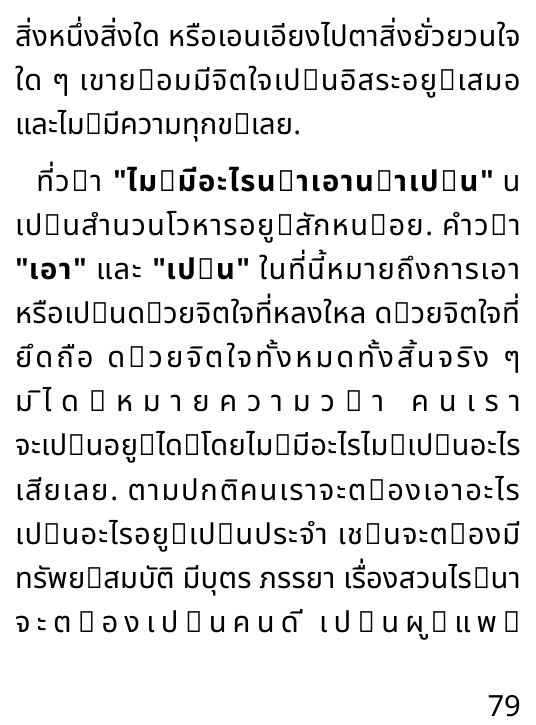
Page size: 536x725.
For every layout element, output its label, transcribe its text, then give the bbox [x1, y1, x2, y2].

text สิ่งหนึ่งสิ่งใด หรือเอนเอียงไปตาสิ่งยั่วยวนใจใด ๆ เขายอมมีจิตใจเปนอิสระอยูเสมอและไมมีความทุกขเลย. [15, 15, 521, 147]
text ที่วา "ไมมีอะไรนาเอานาเปน" นี้ เปนสํานวนโวหารอยูสักหนอย. คําวา "เอา" และ "เปน" ในที่นี้หมายถึงการเอาหรือเปนดวยจิตใจที่หลงใหล ดวยจิตใจที่ยึดถือ ดวยจิตใจทั้งหมดทั้งสิ้นจริง ๆ มิไดหมายความวา คนเราจะเปนอยูไดโดยไมมีอะไรไมเปนอะไรเสียเลย. ตามปกติคนเราจะตองเอาอะไร เปนอะไรอยูเปนประจํา เชนจะตองมีทรัพยสมบัติ มีบุตร ภรรยา เรื่องสวนไรนาจะตองเปนคนดี เปนผูแพ [15, 160, 521, 645]
